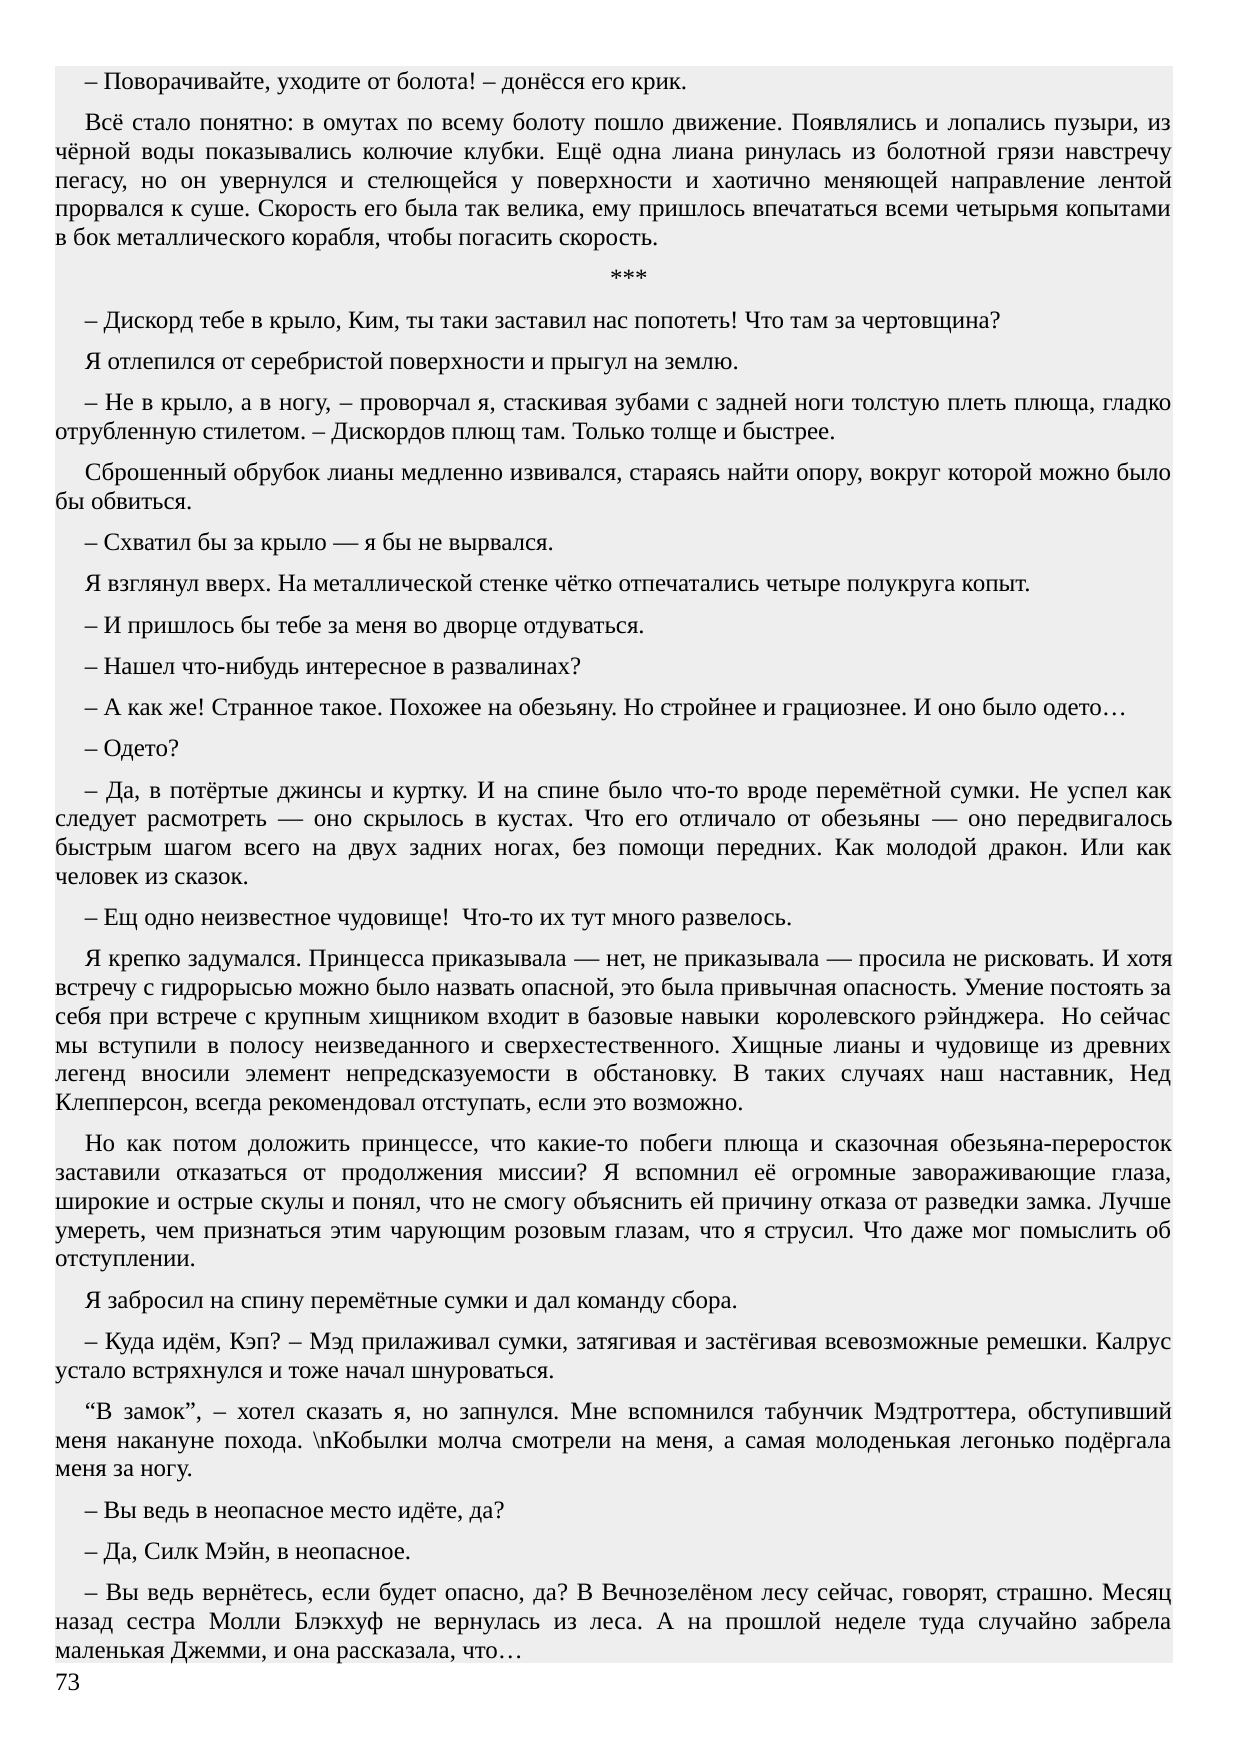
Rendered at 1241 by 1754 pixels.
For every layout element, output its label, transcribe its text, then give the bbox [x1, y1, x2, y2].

text – А как же! Странное такое. Похожее на обезьяну. Но стройнее и грациознее. И оно было одето… [55, 692, 1173, 721]
text – Да, Силк Мэйн, в неопасное. [55, 1536, 1173, 1565]
text – Куда идём, Кэп? – Мэд прилаживал сумки, затягивая и застёгивая всевозможные ремешки. Калрус устало встряхнулся и тоже начал шнуроваться. [55, 1326, 1173, 1383]
text Я забросил на спину перемётные сумки и дал команду сбора. [55, 1285, 1173, 1313]
text – Поворачивайте, уходите от болота! – донёсся его крик. [55, 66, 1173, 95]
text Я отлепился от серебристой поверхности и прыгул на землю. [55, 346, 1173, 375]
text *** [55, 263, 1173, 292]
text – Да, в потёртые джинсы и куртку. И на спине было что-то вроде перемётной сумки. Не успел как следует расмотреть — оно скрылось в кустах. Что его отличало от обезьяны — оно передвигалось быстрым шагом всего на двух задних ногах, без помощи передних. Как молодой дракон. Или как человек из сказок. [55, 775, 1173, 890]
text – Ещ одно неизвестное чудовище! Что-то их тут много развелось. [55, 902, 1173, 931]
text Но как потом доложить принцессе, что какие-то побеги плюща и сказочная обезьяна-переросток заставили отказаться от продолжения миссии? Я вспомнил её огромные завораживающие глаза, широкие и острые скулы и понял, что не смогу объяснить ей причину отказа от разведки замка. Лучше умереть, чем признаться этим чарующим розовым глазам, что я струсил. Что даже мог помыслить об отступлении. [55, 1128, 1173, 1272]
text – Вы ведь в неопасное место идёте, да? [55, 1495, 1173, 1523]
text – Вы ведь вернётесь, если будет опасно, да? В Вечнозелёном лесу сейчас, говорят, страшно. Месяц назад сестра Молли Блэкхуф не вернулась из леса. А на прошлой неделе туда случайно забрела маленькая Джемми, и она рассказала, что… [55, 1577, 1173, 1663]
text – И пришлось бы тебе за меня во дворце отдуваться. [55, 610, 1173, 638]
text “В замок”, – хотел сказать я, но запнулся. Мне вспомнился табунчик Мэдтроттера, обступивший меня накануне похода. \nКобылки молча смотрели на меня, а самая молоденькая легонько подёргала меня за ногу. [55, 1396, 1173, 1482]
text – Одето? [55, 733, 1173, 762]
text Сброшенный обрубок лианы медленно извивался, стараясь найти опору, вокруг которой можно было бы обвиться. [55, 457, 1173, 515]
text Я крепко задумался. Принцесса приказывала — нет, не приказывала — просила не рисковать. И хотя встречу с гидрорысью можно было назвать опасной, это была привычная опасность. Умение постоять за себя при встрече с крупным хищником входит в базовые навыки королевского рэйнджера. Но сейчас мы вступили в полосу неизведанного и сверхестественного. Хищные лианы и чудовище из древних легенд вносили элемент непредсказуемости в обстановку. В таких случаях наш наставник, Нед Клепперсон, всегда рекомендовал отступать, если это возможно. [55, 943, 1173, 1116]
text Я взглянул вверх. На металлической стенке чётко отпечатались четыре полукруга копыт. [55, 568, 1173, 597]
text – Не в крыло, а в ногу, – проворчал я, стаскивая зубами с задней ноги толстую плеть плюща, гладко отрубленную стилетом. – Дискордов плющ там. Только толще и быстрее. [55, 387, 1173, 445]
text – Схватил бы за крыло — я бы не вырвался. [55, 527, 1173, 556]
text – Дискорд тебе в крыло, Ким, ты таки заставил нас попотеть! Что там за чертовщина? [55, 305, 1173, 333]
text – Нашел что-нибудь интересное в развалинах? [55, 651, 1173, 680]
text Всё стало понятно: в омутах по всему болоту пошло движение. Появлялись и лопались пузыри, из чёрной воды показывались колючие клубки. Ещё одна лиана ринулась из болотной грязи навстречу пегасу, но он увернулся и стелющейся у поверхности и хаотично меняющей направление лентой прорвался к суше. Скорость его была так велика, ему пришлось впечататься всеми четырьмя копытами в бок металлического корабля, чтобы погасить скорость. [55, 107, 1173, 251]
